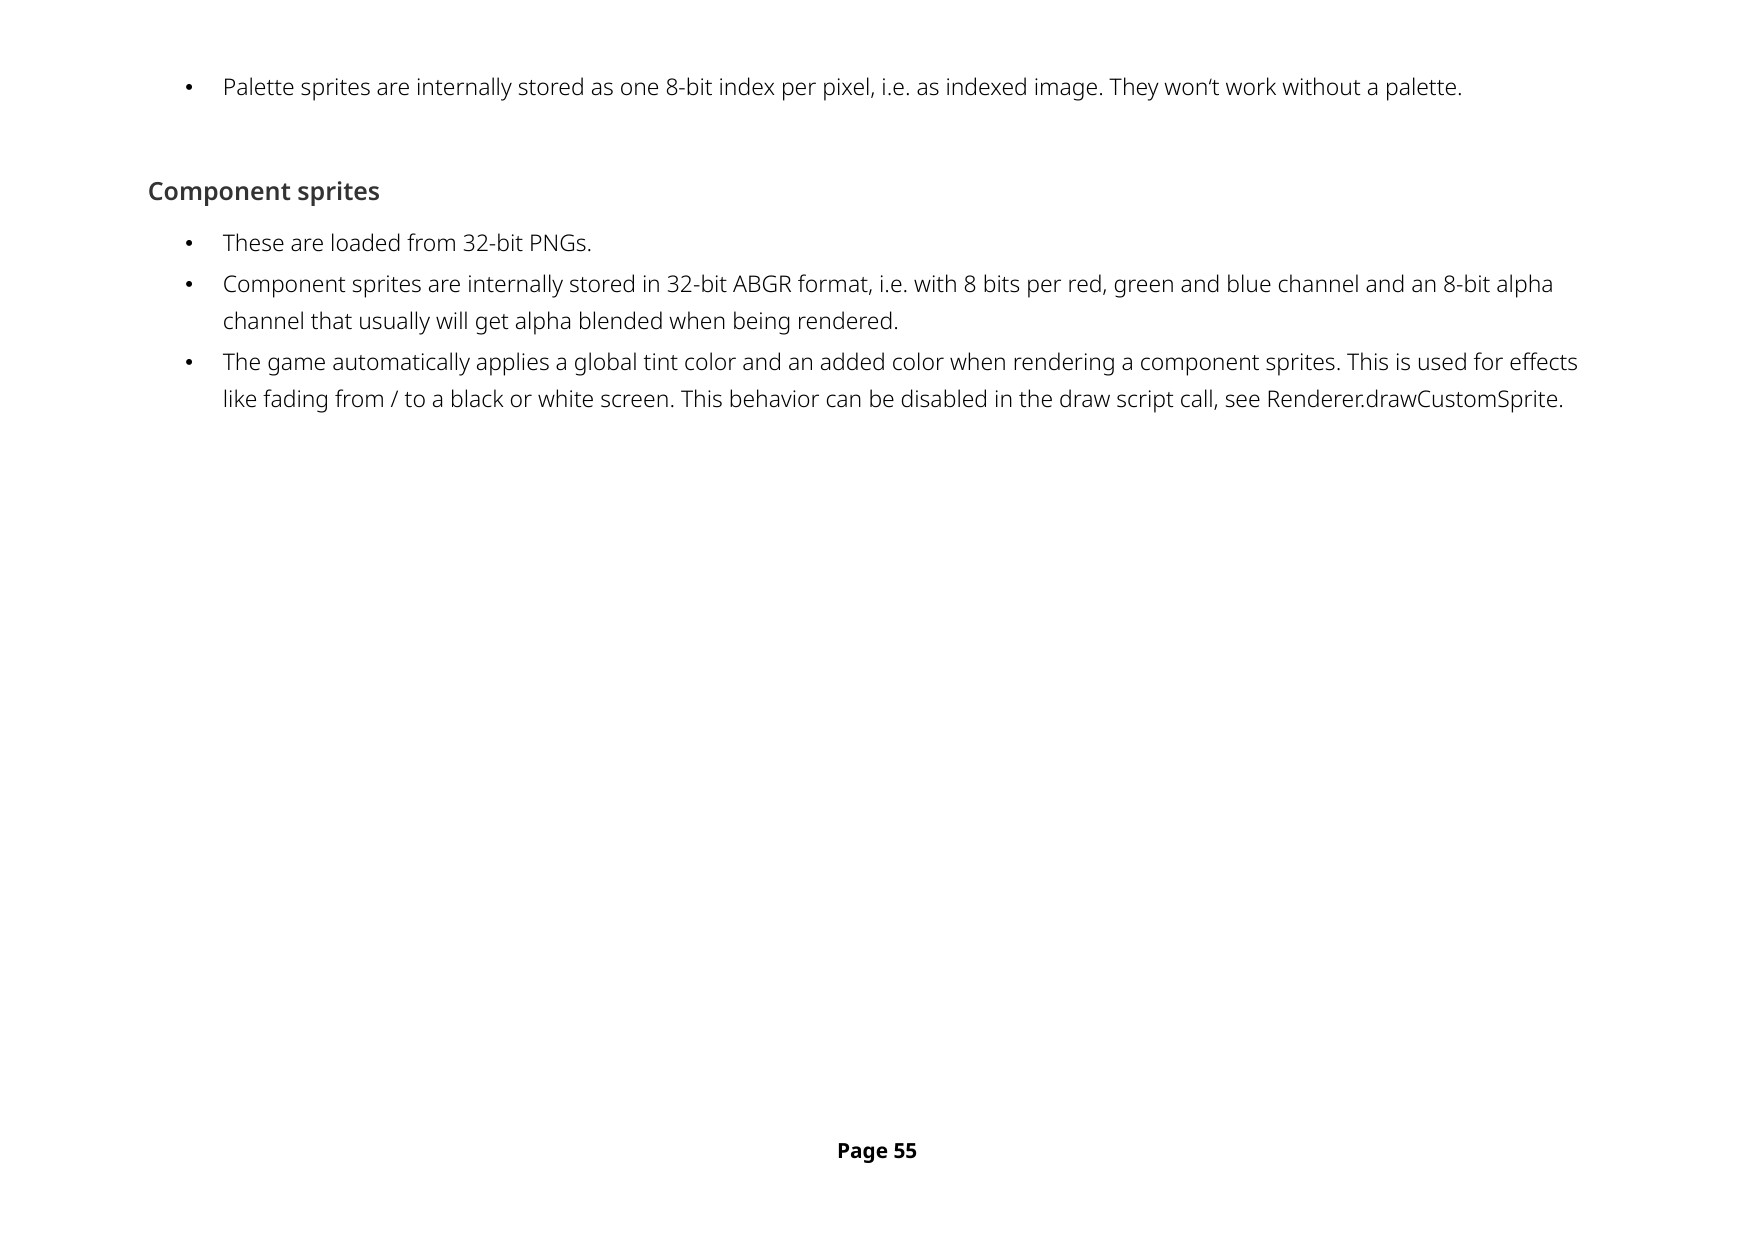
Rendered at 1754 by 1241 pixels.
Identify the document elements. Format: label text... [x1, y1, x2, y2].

list These are loaded from 32-bit PNGs. [185, 227, 1606, 258]
subtitle Component sprites [148, 174, 1606, 208]
list Component sprites are internally stored in 32-bit ABGR format, i.e. with 8 bits per red, green and blue channel and an 8-bit alpha channel that usually will get alpha blended when being rendered. [185, 267, 1606, 336]
list The game automatically applies a global tint color and an added color when rendering a component sprites. This is used for effects like fading from / to a black or white screen. This behavior can be disabled in the draw script call, see Renderer.drawCustomSprite. [185, 345, 1606, 414]
list Palette sprites are internally stored as one 8-bit index per pixel, i.e. as indexed image. They won‘t work without a palette. [185, 71, 1606, 102]
